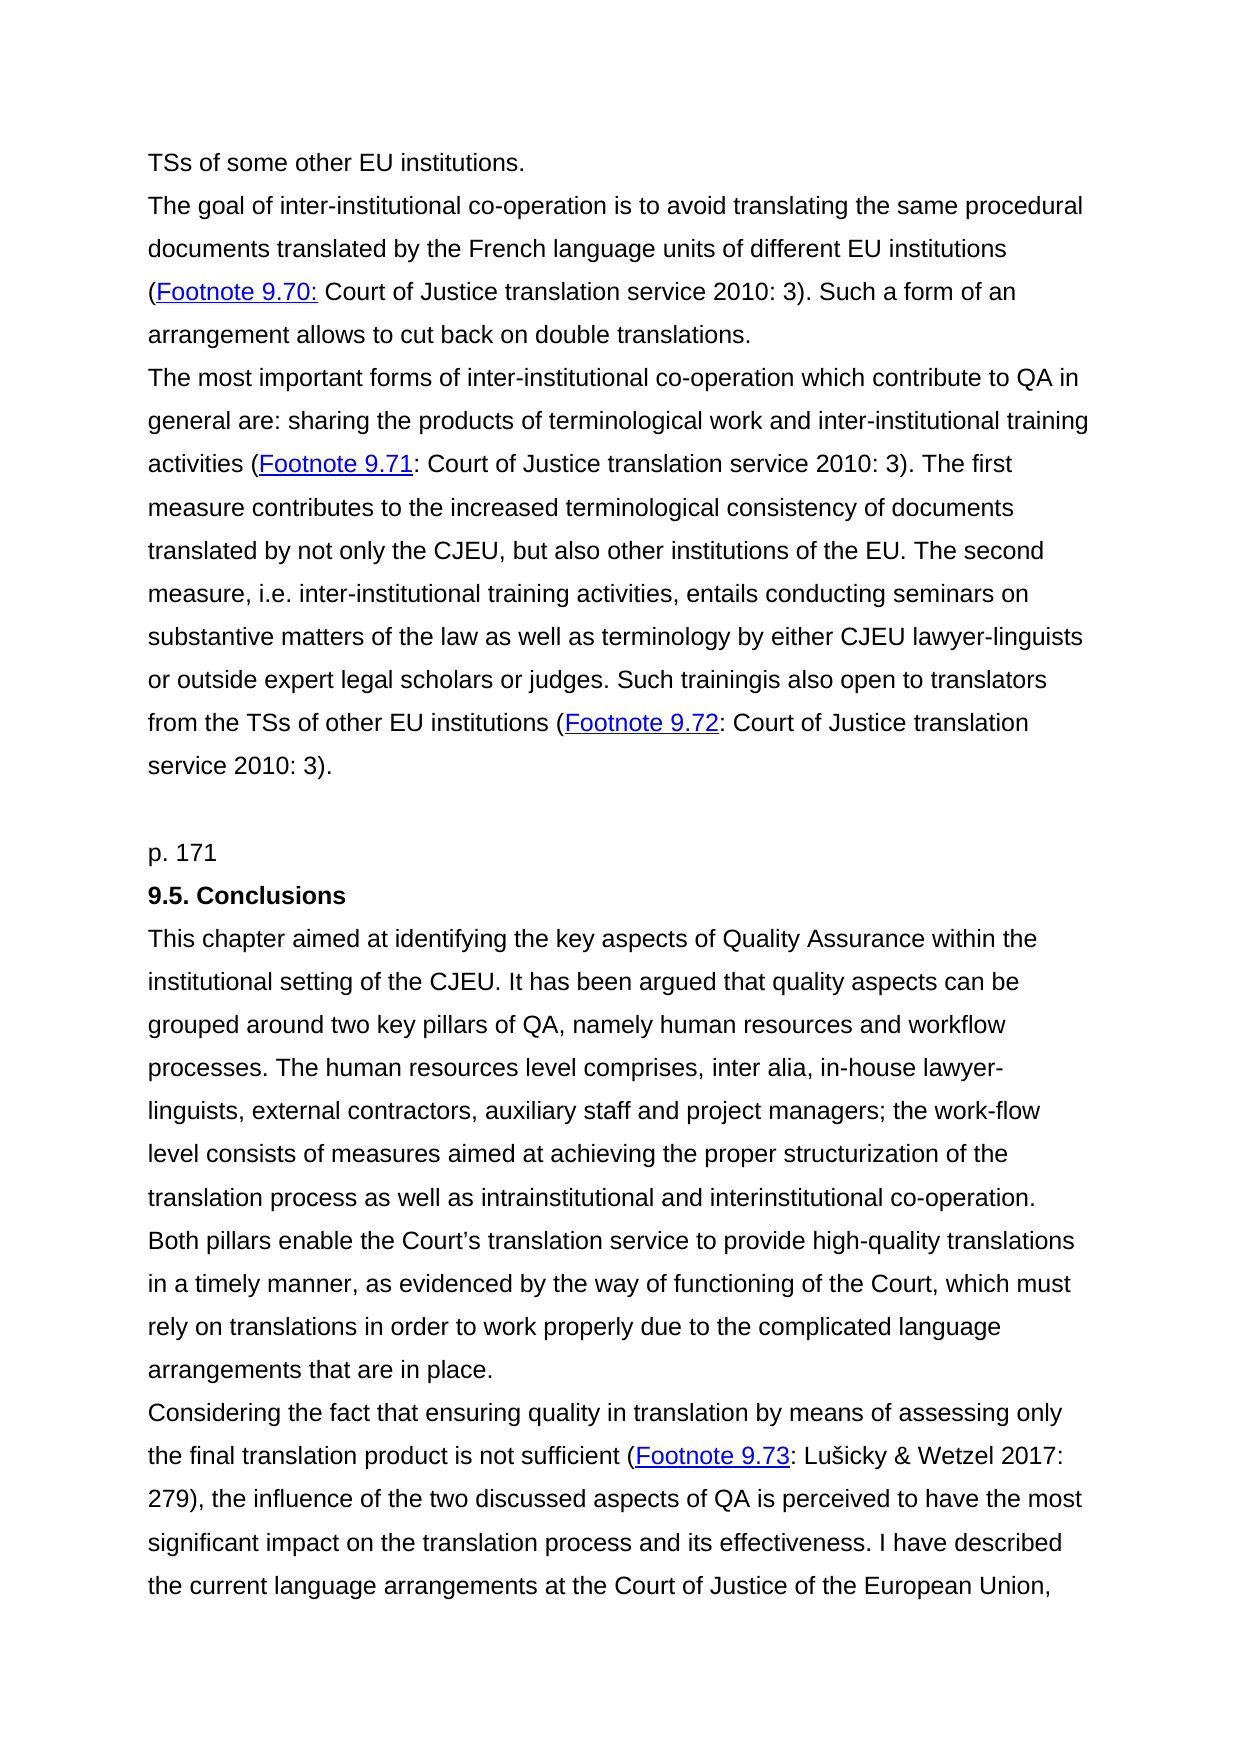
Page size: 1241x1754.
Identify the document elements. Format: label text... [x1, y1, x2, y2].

text p. 171 [148, 838, 1093, 866]
text TSs of some other EU institutions. [148, 148, 1093, 176]
subtitle 9.5. Conclusions [148, 881, 1093, 909]
text The goal of inter-institutional co-operation is to avoid translating the same procedural documents translated by the French language units of different EU institutions (Footnote 9.70: Court of Justice translation service 2010: 3). Such a form of an arrangement allows to cut back on double translations. [148, 191, 1093, 349]
text This chapter aimed at identifying the key aspects of Quality Assurance within the institutional setting of the CJEU. It has been argued that quality aspects can be grouped around two key pillars of QA, namely human resources and workflow processes. The human resources level comprises, inter alia, in-house lawyer-linguists, external contractors, auxiliary staff and project managers; the work-flow level consists of measures aimed at achieving the proper structurization of the translation process as well as intrainstitutional and interinstitutional co-operation. Both pillars enable the Court’s translation service to provide high-quality translations in a timely manner, as evidenced by the way of functioning of the Court, which must rely on translations in order to work properly due to the complicated language arrangements that are in place. [148, 924, 1093, 1384]
text The most important forms of inter-institutional co-operation which contribute to QA in general are: sharing the products of terminological work and inter-institutional training activities (Footnote 9.71: Court of Justice translation service 2010: 3). The first measure contributes to the increased terminological consistency of documents translated by not only the CJEU, but also other institutions of the EU. The second measure, i.e. inter-institutional training activities, entails conducting seminars on substantive matters of the law as well as terminology by either CJEU lawyer-linguists or outside expert legal scholars or judges. Such trainingis also open to translators from the TSs of other EU institutions (Footnote 9.72: Court of Justice translation service 2010: 3). [148, 363, 1093, 780]
text Considering the fact that ensuring quality in translation by means of assessing only the final translation product is not sufficient (Footnote 9.73: Lušicky & Wetzel 2017: 279), the influence of the two discussed aspects of QA is perceived to have the most significant impact on the translation process and its effectiveness. I have described the current language arrangements at the Court of Justice of the European Union, [148, 1398, 1093, 1599]
